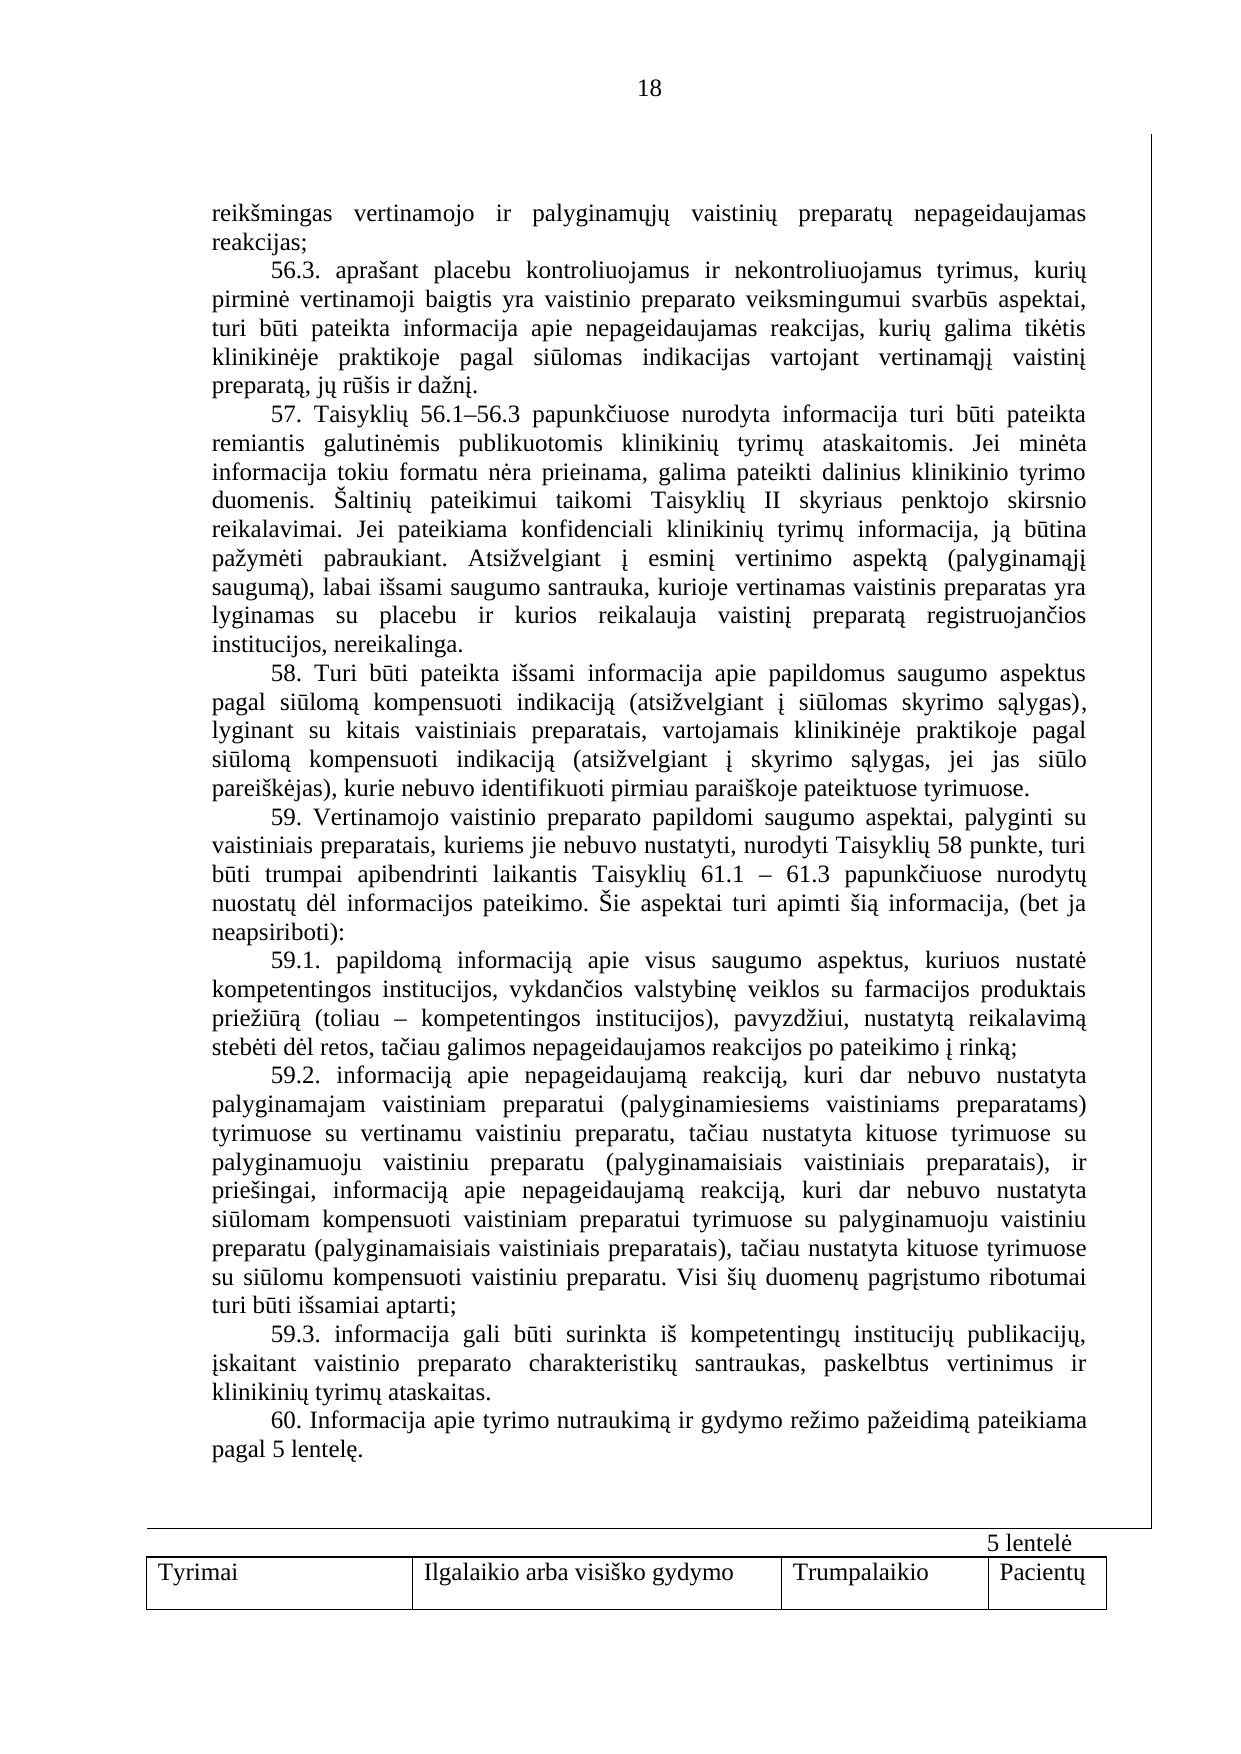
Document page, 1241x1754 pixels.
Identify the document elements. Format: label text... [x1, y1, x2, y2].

table_header Pacientų [989, 1558, 1106, 1609]
text 57. Taisyklių 56.1–56.3 papunkčiuose nurodyta informacija turi būti pateikta remiantis galutinėmis publikuotomis klinikinių tyrimų ataskaitomis. Jei minėta informacija tokiu formatu nėra prieinama, galima pateikti dalinius klinikinio tyrimo duomenis. Šaltinių pateikimui taikomi Taisyklių II skyriaus penktojo skirsnio reikalavimai. Jei pateikiama konfidenciali klinikinių tyrimų informacija, ją būtina pažymėti pabraukiant. Atsižvelgiant į esminį vertinimo aspektą (palyginamąjį saugumą), labai išsami saugumo santrauka, kurioje vertinamas vaistinis preparatas yra lyginamas su placebu ir kurios reikalauja vaistinį preparatą registruojančios institucijos, nereikalinga. [147, 399, 1151, 658]
table_header Ilgalaikio arba visiško gydymo [413, 1558, 781, 1609]
text 56.3. aprašant placebu kontroliuojamus ir nekontroliuojamus tyrimus, kurių pirminė vertinamoji baigtis yra vaistinio preparato veiksmingumui svarbūs aspektai, turi būti pateikta informacija apie nepageidaujamas reakcijas, kurių galima tikėtis klinikinėje praktikoje pagal siūlomas indikacijas vartojant vertinamąjį vaistinį preparatą, jų rūšis ir dažnį. [147, 256, 1151, 399]
table_header Tyrimai [147, 1558, 412, 1609]
text 5 lentelė [147, 1528, 1152, 1556]
text 59.1. papildomą informaciją apie visus saugumo aspektus, kuriuos nustatė kompetentingos institucijos, vykdančios valstybinę veiklos su farmacijos produktais priežiūrą (toliau – kompetentingos institucijos), pavyzdžiui, nustatytą reikalavimą stebėti dėl retos, tačiau galimos nepageidaujamos reakcijos po pateikimo į rinką; [147, 946, 1151, 1061]
text 58. Turi būti pateikta išsami informacija apie papildomus saugumo aspektus pagal siūlomą kompensuoti indikaciją (atsižvelgiant į siūlomas skyrimo sąlygas), lyginant su kitais vaistiniais preparatais, vartojamais klinikinėje praktikoje pagal siūlomą kompensuoti indikaciją (atsižvelgiant į skyrimo sąlygas, jei jas siūlo pareiškėjas), kurie nebuvo identifikuoti pirmiau paraiškoje pateiktuose tyrimuose. [147, 658, 1151, 802]
table_header Trumpalaikio [782, 1558, 988, 1609]
text 59. Vertinamojo vaistinio preparato papildomi saugumo aspektai, palyginti su vaistiniais preparatais, kuriems jie nebuvo nustatyti, nurodyti Taisyklių 58 punkte, turi būti trumpai apibendrinti laikantis Taisyklių 61.1 – 61.3 papunkčiuose nurodytų nuostatų dėl informacijos pateikimo. Šie aspektai turi apimti šią informacija, (bet ja neapsiriboti): [147, 802, 1151, 946]
text 59.2. informaciją apie nepageidaujamą reakciją, kuri dar nebuvo nustatyta palyginamajam vaistiniam preparatui (palyginamiesiems vaistiniams preparatams) tyrimuose su vertinamu vaistiniu preparatu, tačiau nustatyta kituose tyrimuose su palyginamuoju vaistiniu preparatu (palyginamaisiais vaistiniais preparatais), ir priešingai, informaciją apie nepageidaujamą reakciją, kuri dar nebuvo nustatyta siūlomam kompensuoti vaistiniam preparatui tyrimuose su palyginamuoju vaistiniu preparatu (palyginamaisiais vaistiniais preparatais), tačiau nustatyta kituose tyrimuose su siūlomu kompensuoti vaistiniu preparatu. Visi šių duomenų pagrįstumo ribotumai turi būti išsamiai aptarti; [147, 1061, 1151, 1319]
text reikšmingas vertinamojo ir palyginamųjų vaistinių preparatų nepageidaujamas reakcijas; [147, 133, 1152, 256]
text 59.3. informacija gali būti surinkta iš kompetentingų institucijų publikacijų, įskaitant vaistinio preparato charakteristikų santraukas, paskelbtus vertinimus ir klinikinių tyrimų ataskaitas. [147, 1319, 1151, 1406]
text 60. Informacija apie tyrimo nutraukimą ir gydymo režimo pažeidimą pateikiama pagal 5 lentelę. [147, 1406, 1151, 1528]
